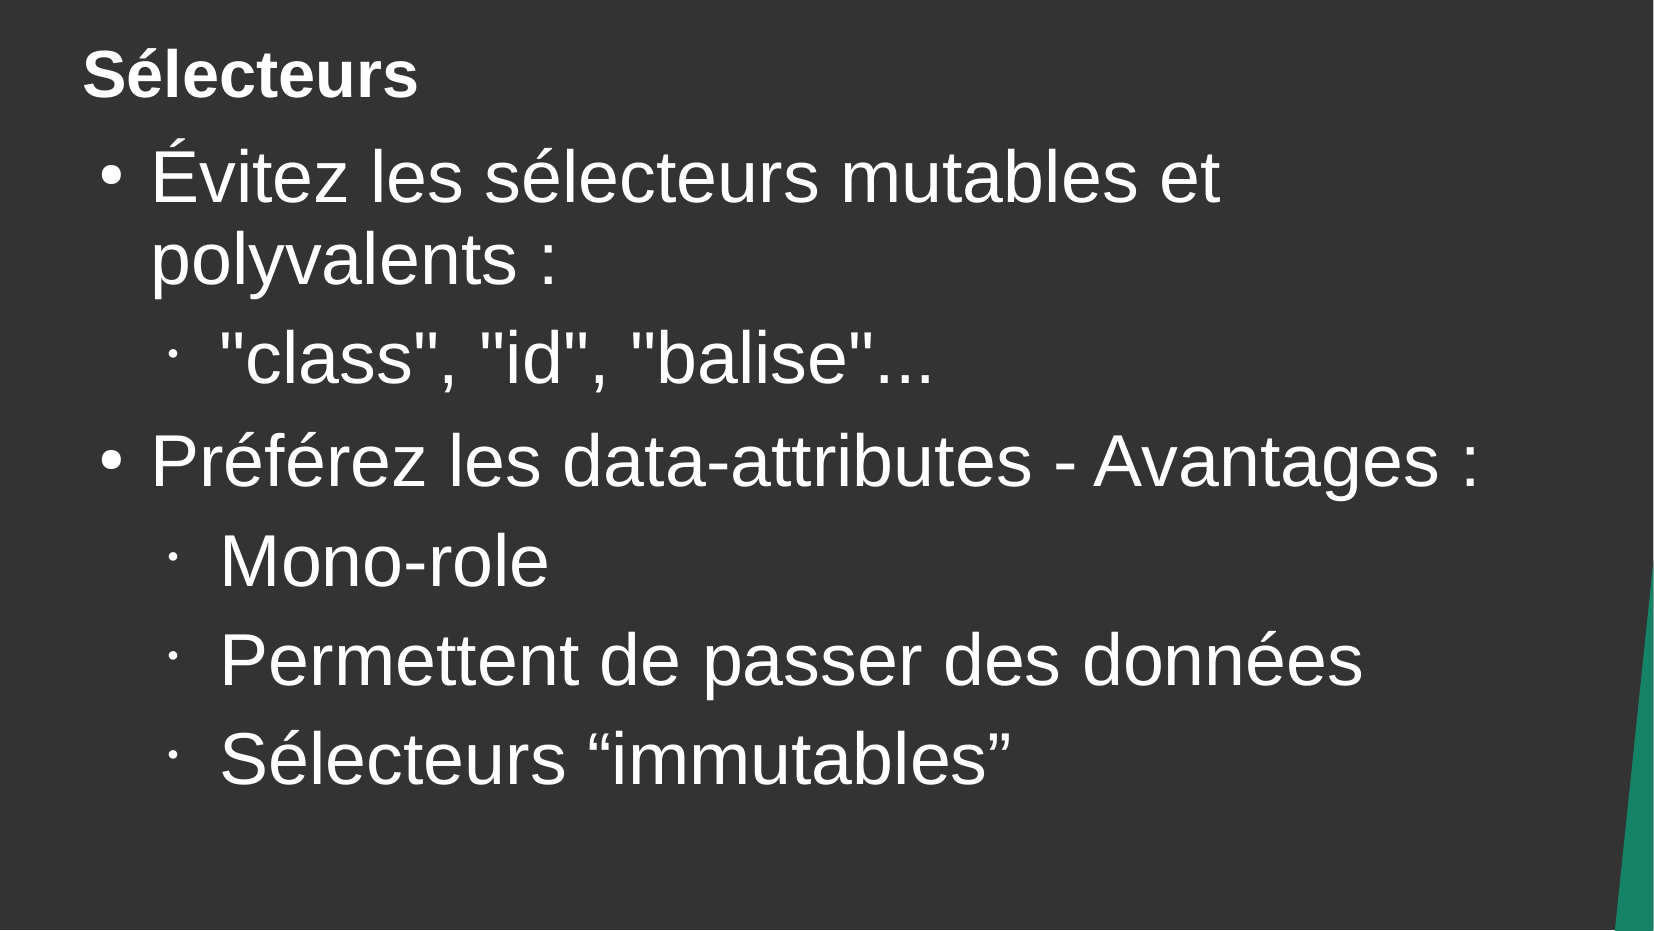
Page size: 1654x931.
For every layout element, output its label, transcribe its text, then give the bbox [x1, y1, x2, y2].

list Évitez les sélecteurs mutables et polyvalents : "class", "id", "balise"... Préférez les data-attributes - Avantages : Mono-role Permettent de passer des données Sélecteurs “immutables” [80, 135, 1583, 804]
title Sélecteurs [82, 37, 799, 114]
text_box [1614, 555, 1654, 931]
